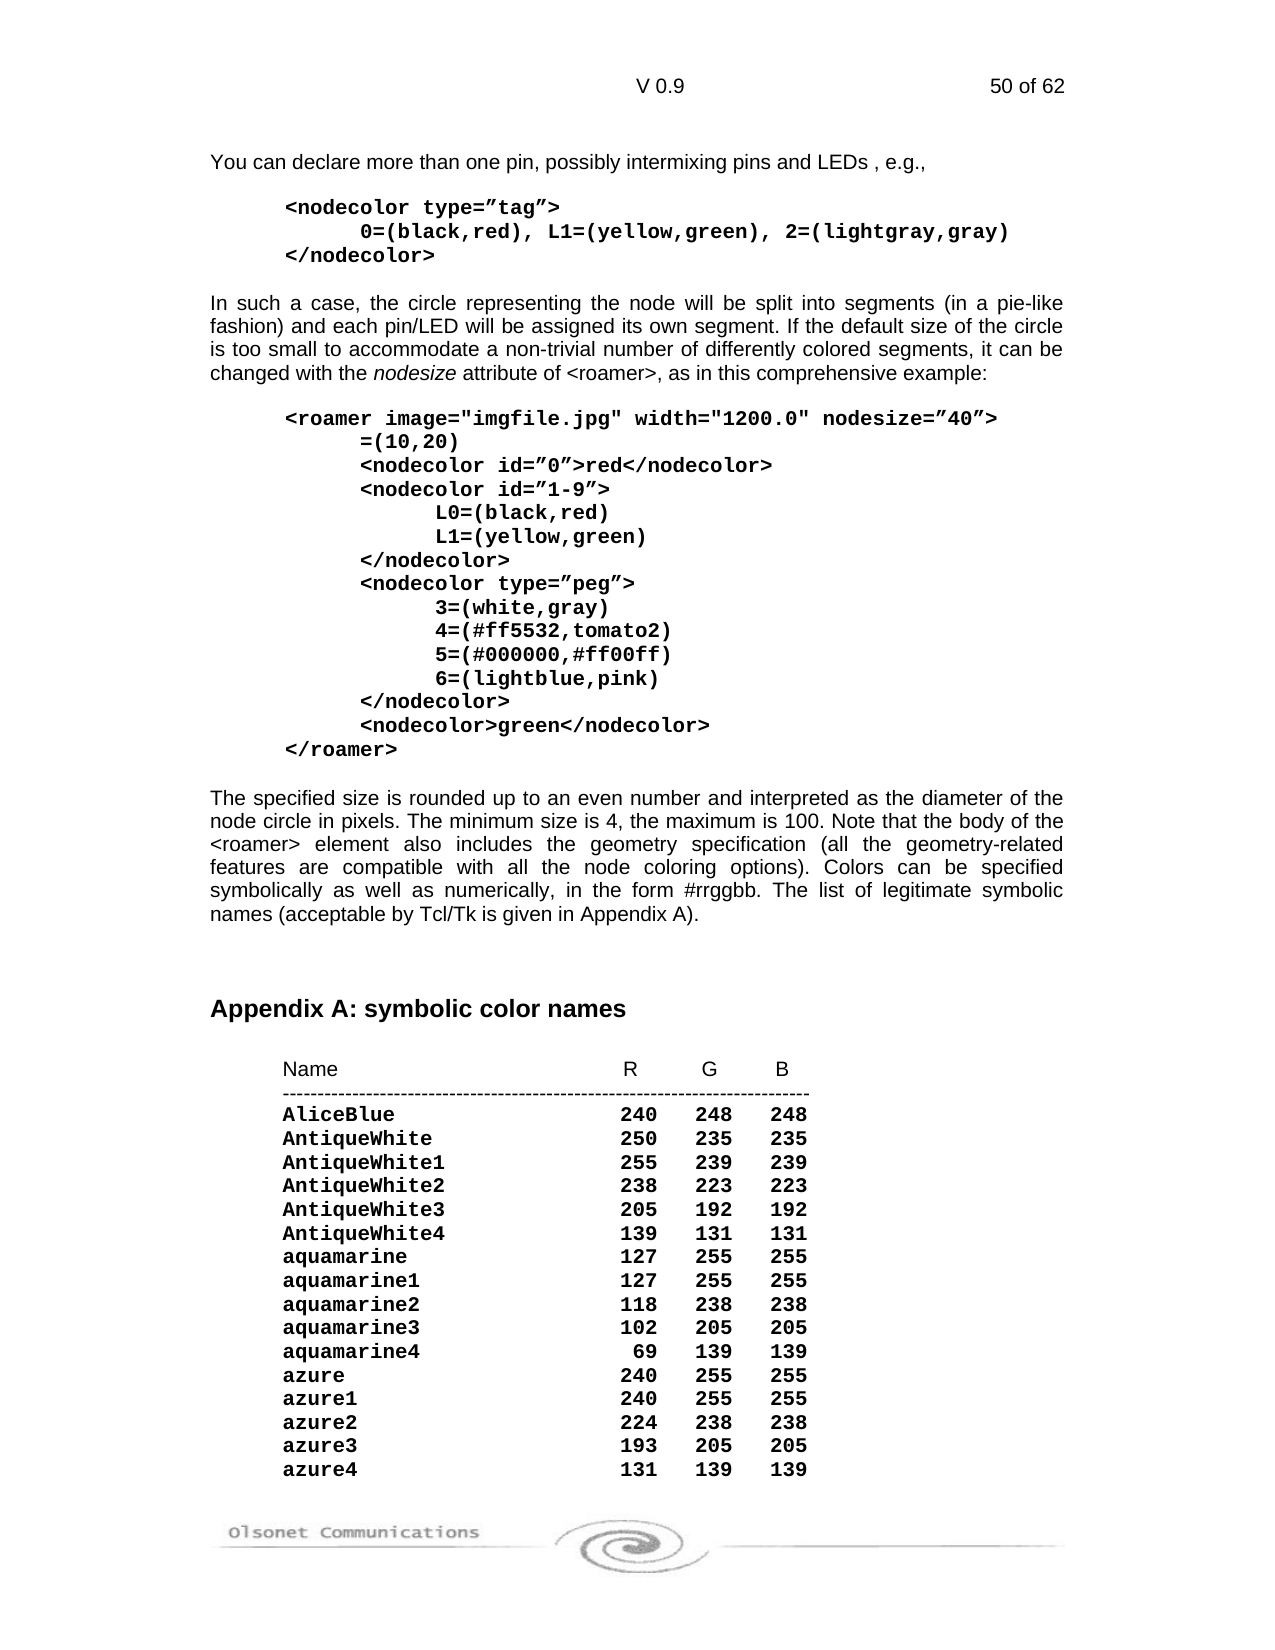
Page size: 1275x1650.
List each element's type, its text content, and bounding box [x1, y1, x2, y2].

text AliceBlue 240 248 248 [282, 1104, 1065, 1128]
text aquamarine1 127 255 255 [282, 1270, 1065, 1294]
text L0=(black,red) [210, 502, 1065, 526]
text <nodecolor id=”0”>red</nodecolor> [210, 455, 1065, 479]
text 5=(#000000,#ff00ff) [210, 644, 1065, 668]
text <nodecolor type=”tag”> [210, 197, 1065, 221]
text aquamarine4 69 139 139 [282, 1341, 1065, 1364]
text AntiqueWhite4 139 131 131 [282, 1223, 1065, 1246]
text =(10,20) [210, 431, 1065, 455]
text ---------------------------------------------------------------------------- [282, 1081, 1065, 1104]
text </nodecolor> [210, 549, 1065, 573]
text </roamer> [210, 739, 1065, 762]
text You can declare more than one pin, possibly intermixing pins and LEDs , e.g., [210, 151, 1065, 174]
text aquamarine3 102 205 205 [282, 1317, 1065, 1341]
text <nodecolor type=”peg”> [210, 573, 1065, 597]
text <nodecolor>green</nodecolor> [210, 715, 1065, 739]
text The specified size is rounded up to an even number and interpreted as the diameter of the node circle in pixels. The minimum size is 4, the maximum is 100. Note that the body of the <roamer> element also includes the geometry specification (all the geometry-related features are compatible with all the node coloring options). Colors can be specified symbolically as well as numerically, in the form #rrggbb. The list of legitimate symbolic names (acceptable by Tcl/Tk is given in Appendix A). [210, 786, 1065, 925]
text aquamarine 127 255 255 [282, 1246, 1065, 1270]
picture [210, 1504, 1065, 1596]
text AntiqueWhite1 255 239 239 [282, 1152, 1065, 1175]
text AntiqueWhite 250 235 235 [282, 1128, 1065, 1152]
text AntiqueWhite2 238 223 223 [282, 1175, 1065, 1199]
text azure2 224 238 238 [282, 1412, 1065, 1436]
text </nodecolor> [210, 245, 1065, 268]
text In such a case, the circle representing the node will be split into segments (in a pie-like fashion) and each pin/LED will be assigned its own segment. If the default size of the circle is too small to accommodate a non-trivial number of differently colored segments, it can be changed with the nodesize attribute of <roamer>, as in this comprehensive example: [210, 292, 1065, 384]
text AntiqueWhite3 205 192 192 [282, 1199, 1065, 1223]
text <nodecolor id=”1-9”> [210, 479, 1065, 502]
text 6=(lightblue,pink) [210, 668, 1065, 691]
text azure3 193 205 205 [282, 1436, 1065, 1459]
text </nodecolor> [210, 691, 1065, 715]
text azure 240 255 255 [282, 1364, 1065, 1388]
text 0=(black,red), L1=(yellow,green), 2=(lightgray,gray) [210, 221, 1065, 245]
text 3=(white,gray) [210, 597, 1065, 621]
text L1=(yellow,green) [210, 526, 1065, 549]
text azure4 131 139 139 [282, 1459, 1065, 1483]
text <roamer image="imgfile.jpg" width="1200.0" nodesize=”40”> [210, 408, 1065, 431]
text aquamarine2 118 238 238 [282, 1294, 1065, 1317]
text Name R G B [282, 1058, 1065, 1081]
text 4=(#ff5532,tomato2) [210, 621, 1065, 644]
subtitle Appendix A: symbolic color names [210, 995, 1065, 1023]
text azure1 240 255 255 [282, 1388, 1065, 1412]
